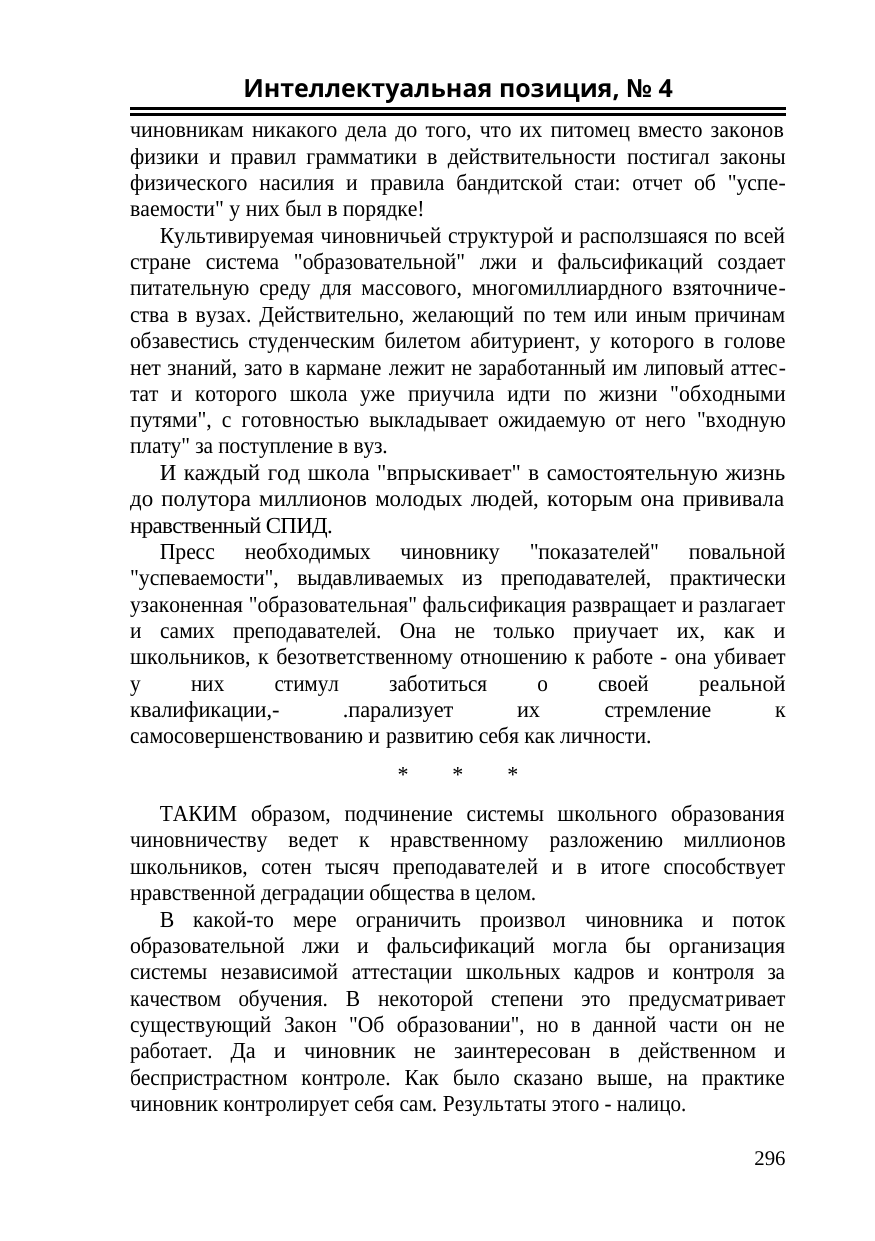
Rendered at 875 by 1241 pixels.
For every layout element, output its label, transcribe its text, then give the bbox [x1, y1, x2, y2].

text * * * [130, 761, 786, 788]
text Культивируемая чиновничьей структу­рой и расползшаяся по всей стране систе­ма "образовательной" лжи и фальсифика­ций создает питательную среду для мас­сового, многомиллиардного взяточниче­ства в вузах. Действительно, желающий по тем или иным причинам обзавестись студенческим билетом абитуриент, у кото­рого в голове нет знаний, зато в кармане лежит не заработанный им липовый аттес­тат и которого школа уже приучила идти по жизни "обходными путями", с готов­ностью выкладывает ожидаемую от него "входную плату" за поступление в вуз. [130, 222, 786, 459]
text чиновникам никакого дела до того, что их питомец вместо законов физики и правил грамматики в действительности постигал законы физического насилия и правила бандитской стаи: отчет об "успе­ваемости" у них был в порядке! [130, 116, 786, 222]
text ТАКИМ образом, подчинение системы школьного образования чиновничеству ве­дет к нравственному разложению миллио­нов школьников, сотен тысяч преподавате­лей и в итоге способствует нравственной деградации общества в целом. [130, 800, 786, 906]
text В какой-то мере ограничить произвол чиновника и поток образовательной лжи и фальсификаций могла бы организация системы независимой аттестации школь­ных кадров и контроля за качеством обуче­ния. В некоторой степени это предусмат­ривает существующий Закон "Об образо­вании", но в данной части он не работает. Да и чиновник не заинтересован в действенном и беспристрастном контро­ле. Как было сказано выше, на практике чиновник контролирует себя сам. Резуль­таты этого - налицо. [130, 906, 786, 1116]
text Пресс необходимых чиновнику "показа­телей" повальной "успеваемости", выдав­ливаемых из преподавателей, практичес­ки узаконенная "образовательная" фаль­сификация развращает и разлагает и са­мих преподавателей. Она не только приу­чает их, как и школьников, к безответ­ственному отношению к работе - она уби­вает у них стимул заботиться о своей ре­альной квалификации,- .парализует их стремление к самосовершенствованию и развитию себя как личности. [130, 538, 786, 749]
text И каждый год школа "впрыскива­ет" в самостоятельную жизнь до полутора миллионов молодых людей, которым она прививала нравственный СПИД. [130, 459, 786, 538]
